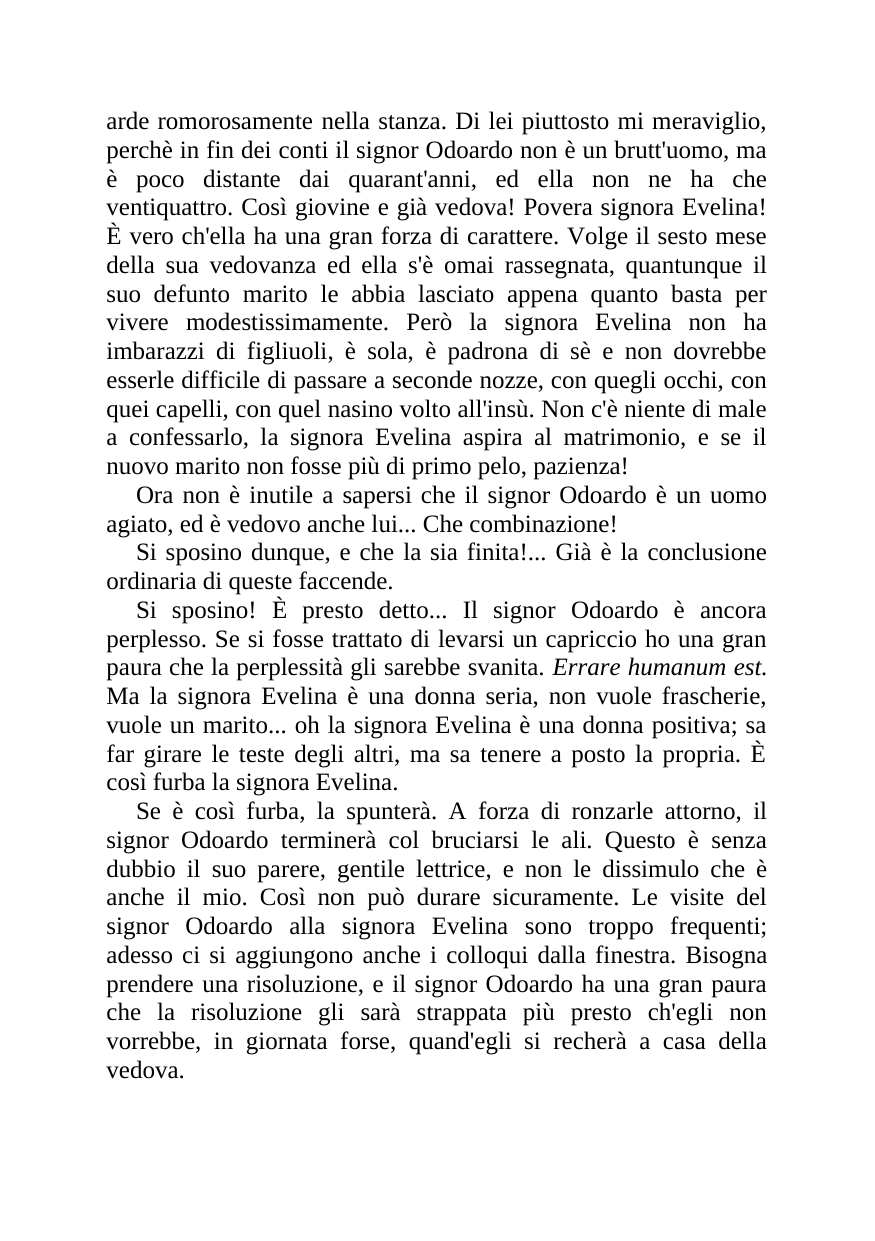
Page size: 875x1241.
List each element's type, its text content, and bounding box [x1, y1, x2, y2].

text Si sposino dunque, e che la sia finita!... Già è la conclusione ordinaria di queste faccende. [106, 537, 768, 595]
text arde romorosamente nella stanza. Di lei piuttosto mi meraviglio, perchè in fin dei conti il signor Odoardo non è un brutt'uomo, ma è poco distante dai quarant'anni, ed ella non ne ha che ventiquattro. Così giovine e già vedova! Povera signora Evelina! È vero ch'ella ha una gran forza di carattere. Volge il sesto mese della sua vedovanza ed ella s'è omai rassegnata, quantunque il suo defunto marito le abbia lasciato appena quanto basta per vivere modestissimamente. Però la signora Evelina non ha imbarazzi di figliuoli, è sola, è padrona di sè e non dovrebbe esserle difficile di passare a seconde nozze, con quegli occhi, con quei capelli, con quel nasino volto all'insù. Non c'è niente di male a confessarlo, la signora Evelina aspira al matrimonio, e se il nuovo marito non fosse più di primo pelo, pazienza! [106, 106, 768, 480]
text Se è così furba, la spunterà. A forza di ronzarle attorno, il signor Odoardo terminerà col bruciarsi le ali. Questo è senza dubbio il suo parere, gentile lettrice, e non le dissimulo che è anche il mio. Così non può durare sicuramente. Le visite del signor Odoardo alla signora Evelina sono troppo frequenti; adesso ci si aggiungono anche i colloqui dalla finestra. Bisogna prendere una risoluzione, e il signor Odoardo ha una gran paura che la risoluzione gli sarà strappata più presto ch'egli non vorrebbe, in giornata forse, quand'egli si recherà a casa della vedova. [106, 796, 768, 1084]
text Ora non è inutile a sapersi che il signor Odoardo è un uomo agiato, ed è vedovo anche lui... Che combinazione! [106, 480, 768, 537]
text Si sposino! È presto detto... Il signor Odoardo è ancora perplesso. Se si fosse trattato di levarsi un capriccio ho una gran paura che la perplessità gli sarebbe svanita. Errare humanum est. Ma la signora Evelina è una donna seria, non vuole frascherie, vuole un marito... oh la signora Evelina è una donna positiva; sa far girare le teste degli altri, ma sa tenere a posto la propria. È così furba la signora Evelina. [106, 595, 768, 796]
